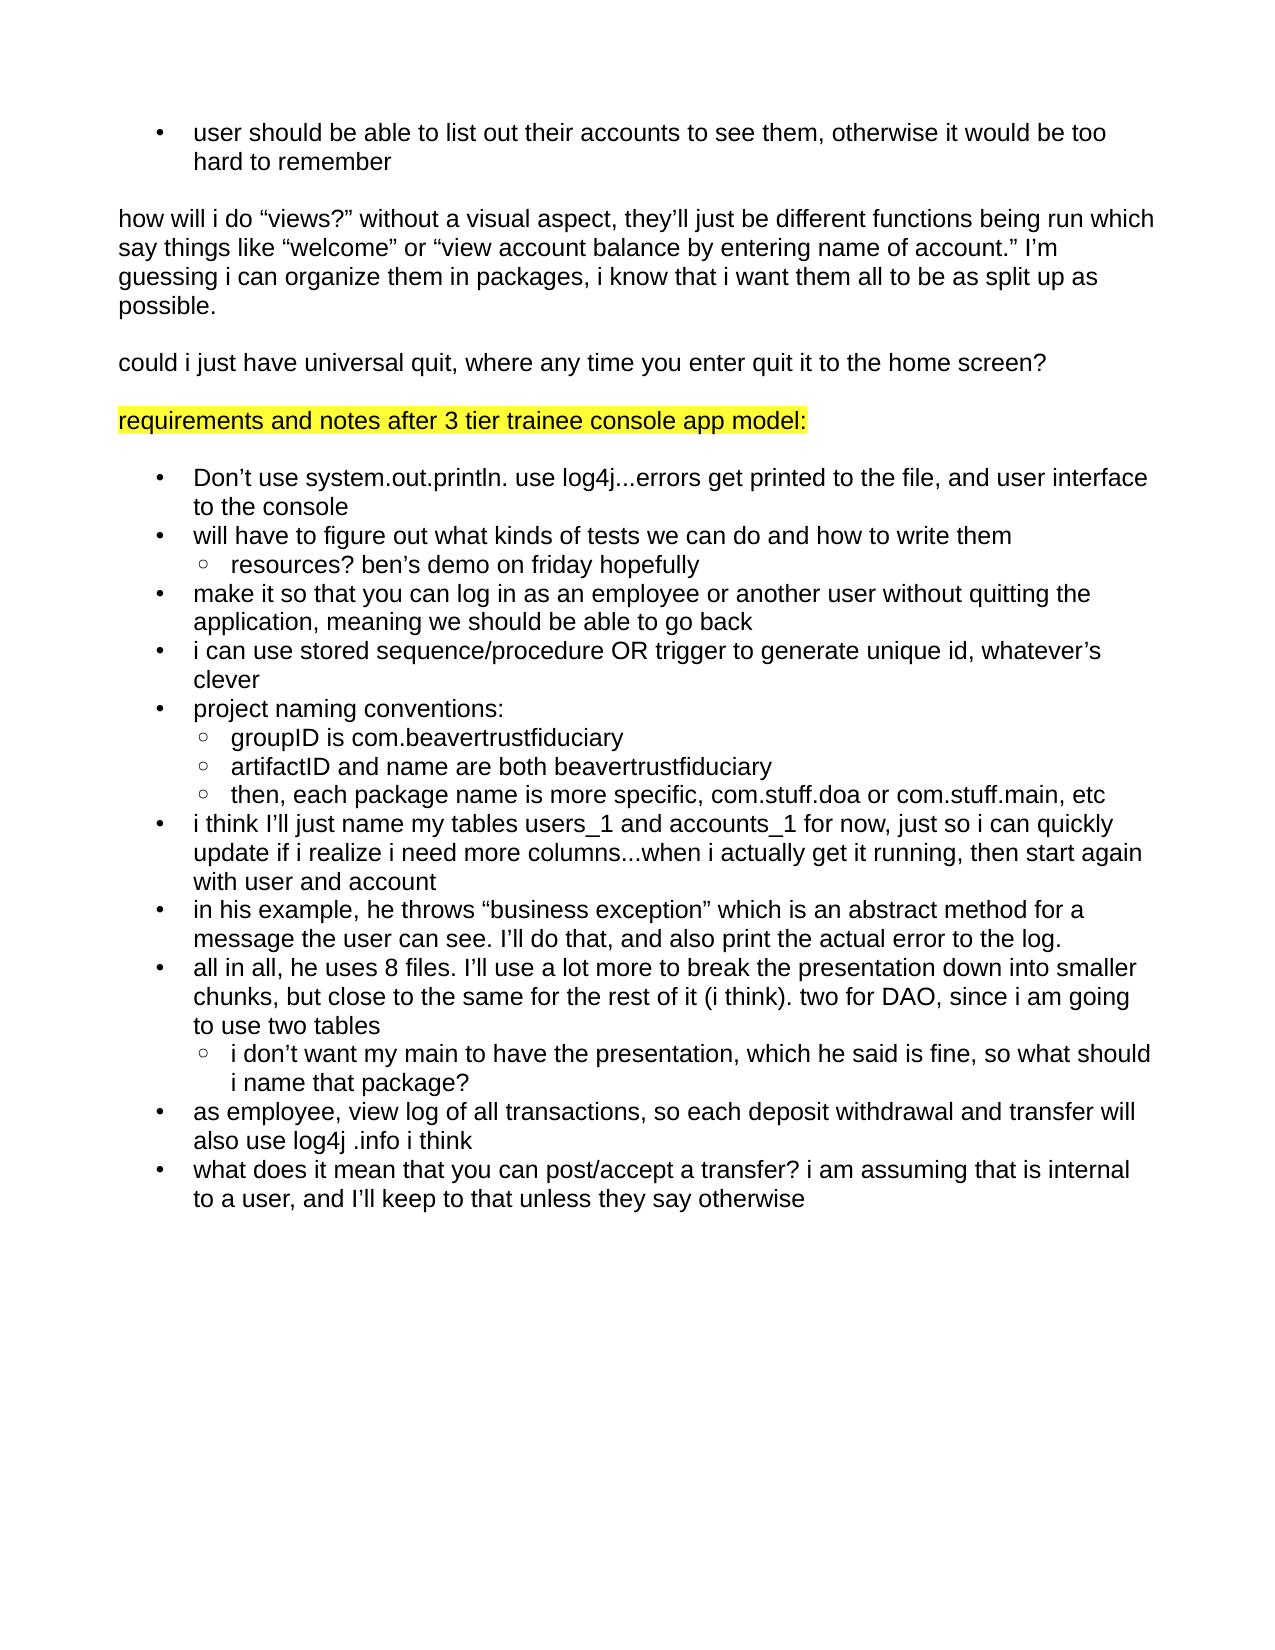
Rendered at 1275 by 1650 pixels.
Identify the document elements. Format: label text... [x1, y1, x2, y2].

list then, each package name is more specific, com.stuff.doa or com.stuff.main, etc [193, 780, 1157, 809]
list what does it mean that you can post/accept a transfer? i am assuming that is internal to a user, and I’ll keep to that unless they say otherwise [156, 1155, 1157, 1212]
list project naming conventions: [156, 694, 1157, 723]
list Don’t use system.out.println. use log4j...errors get printed to the file, and user interface to the console [156, 463, 1157, 521]
list as employee, view log of all transactions, so each deposit withdrawal and transfer will also use log4j .info i think [156, 1097, 1157, 1155]
list i think I’ll just name my tables users_1 and accounts_1 for now, just so i can quickly update if i realize i need more columns...when i actually get it running, then start again with user and account [156, 809, 1157, 896]
list i can use stored sequence/procedure OR trigger to generate unique id, whatever’s clever [156, 636, 1157, 694]
list in his example, he throws “business exception” which is an abstract method for a message the user can see. I’ll do that, and also print the actual error to the log. [156, 896, 1157, 953]
list i don’t want my main to have the presentation, which he said is fine, so what should i name that package? [193, 1039, 1157, 1097]
text how will i do “views?” without a visual aspect, they’ll just be different functions being run which say things like “welcome” or “view account balance by entering name of account.” I’m guessing i can organize them in packages, i know that i want them all to be as split up as possible. [118, 204, 1157, 319]
list will have to figure out what kinds of tests we can do and how to write them [156, 521, 1157, 550]
list all in all, he uses 8 files. I’ll use a lot more to break the presentation down into smaller chunks, but close to the same for the rest of it (i think). two for DAO, since i am going to use two tables [156, 953, 1157, 1039]
list resources? ben’s demo on friday hopefully [193, 550, 1157, 578]
text requirements and notes after 3 tier trainee console app model: [118, 406, 1157, 434]
text could i just have universal quit, where any time you enter quit it to the home screen? [118, 348, 1157, 377]
list groupID is com.beavertrustfiduciary [193, 723, 1157, 751]
list user should be able to list out their accounts to see them, otherwise it would be too hard to remember [156, 118, 1157, 176]
list make it so that you can log in as an employee or another user without quitting the application, meaning we should be able to go back [156, 578, 1157, 636]
list artifactID and name are both beavertrustfiduciary [193, 751, 1157, 780]
